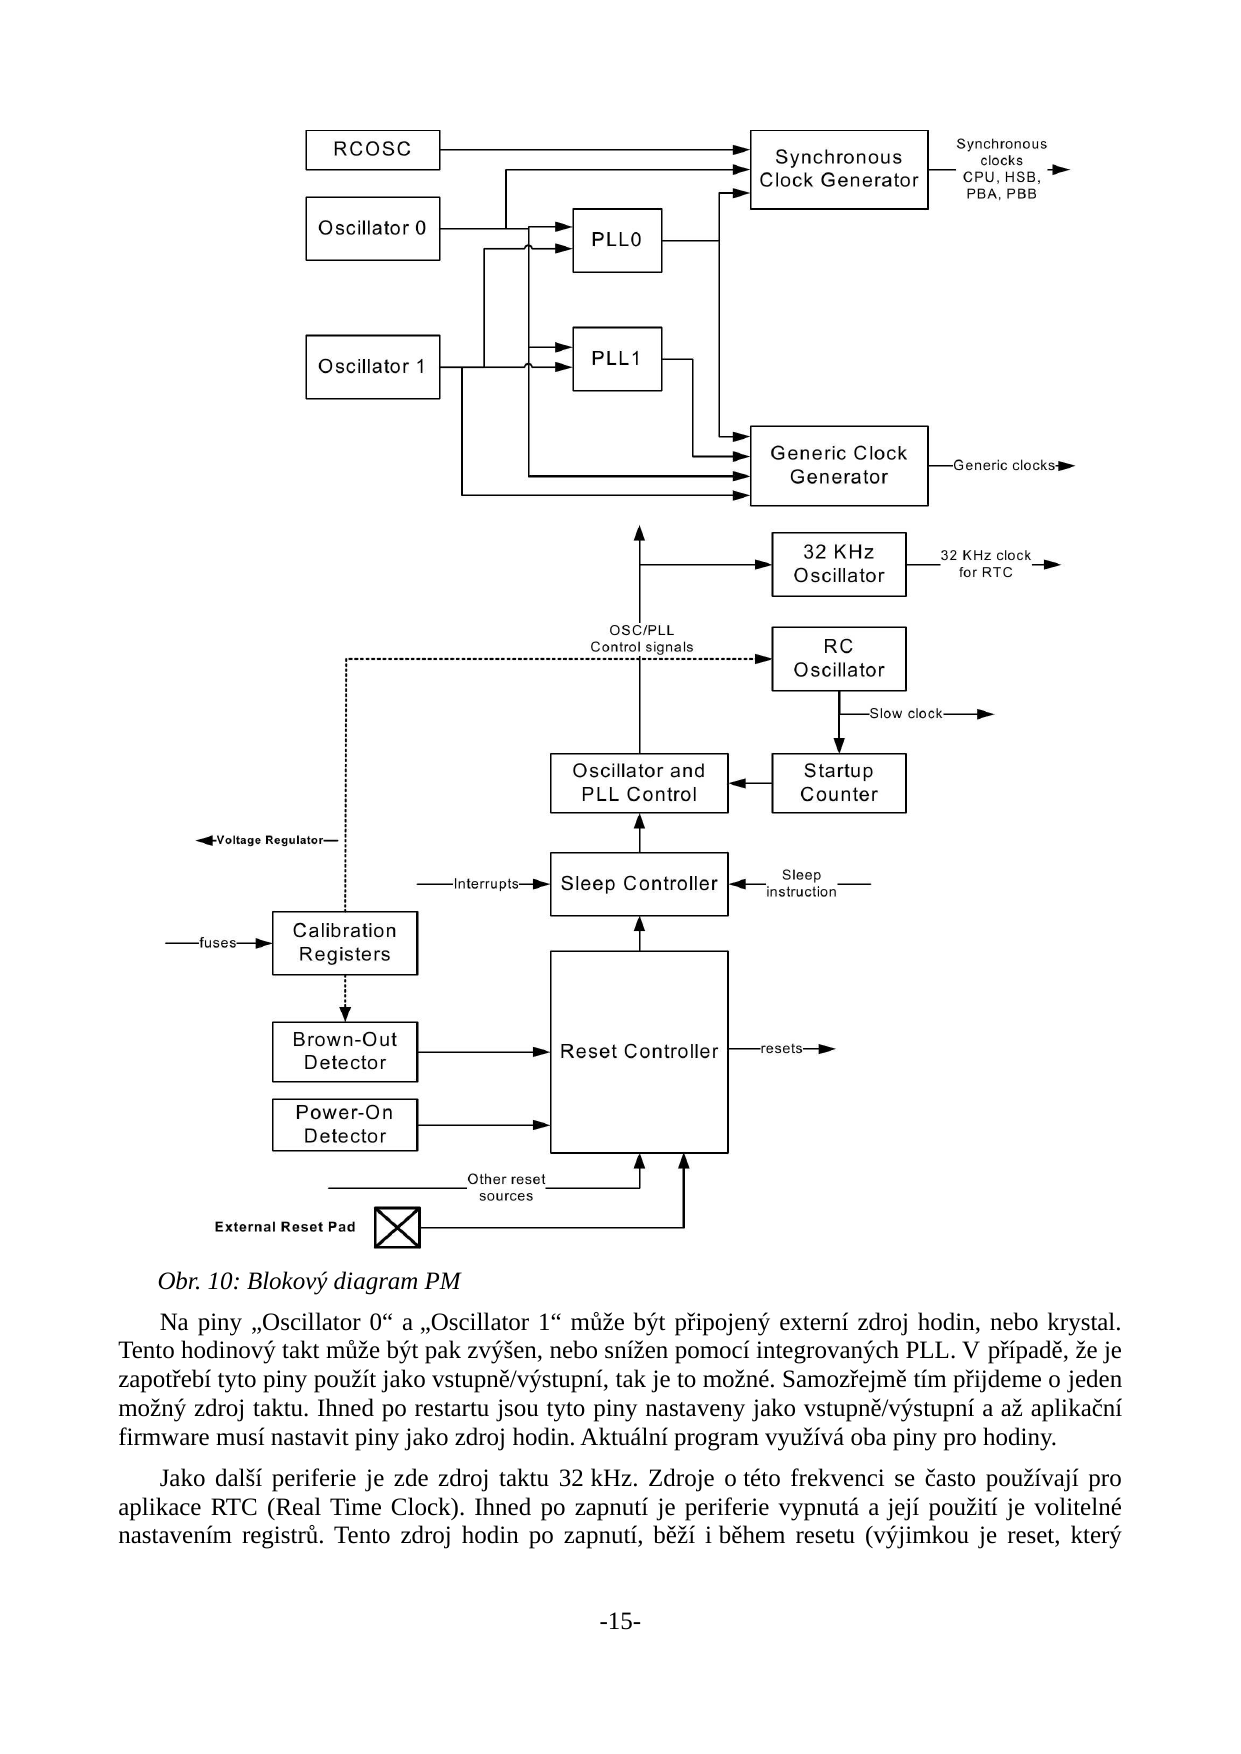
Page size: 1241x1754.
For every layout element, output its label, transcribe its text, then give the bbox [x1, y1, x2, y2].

text Na piny „Oscillator 0“ a „Oscillator 1“ může být připojený externí zdroj hodin, nebo krystal. Tento hodinový takt může být pak zvýšen, nebo snížen pomocí integrovaných PLL. V případě, že je zapotřebí tyto piny použít jako vstupně/výstupní, tak je to možné. Samozřejmě tím přijdeme o jeden možný zdroj taktu. Ihned po restartu jsou tyto piny nastaveny jako vstupně/výstupní a až aplikační firmware musí nastavit piny jako zdroj hodin. Aktuální program využívá oba piny pro hodiny. [118, 118, 1122, 1450]
picture [164, 130, 1076, 1249]
text Jako další periferie je zde zdroj taktu 32 kHz. Zdroje o této frekvenci se často používají pro aplikace RTC (Real Time Clock). Ihned po zapnutí je periferie vypnutá a její použití je volitelné nastavením registrů. Tento zdroj hodin po zapnutí, běží i během resetu (výjimkou je reset, který [118, 1463, 1122, 1549]
text Obr. 10: Blokový diagram PM [157, 1249, 1083, 1295]
